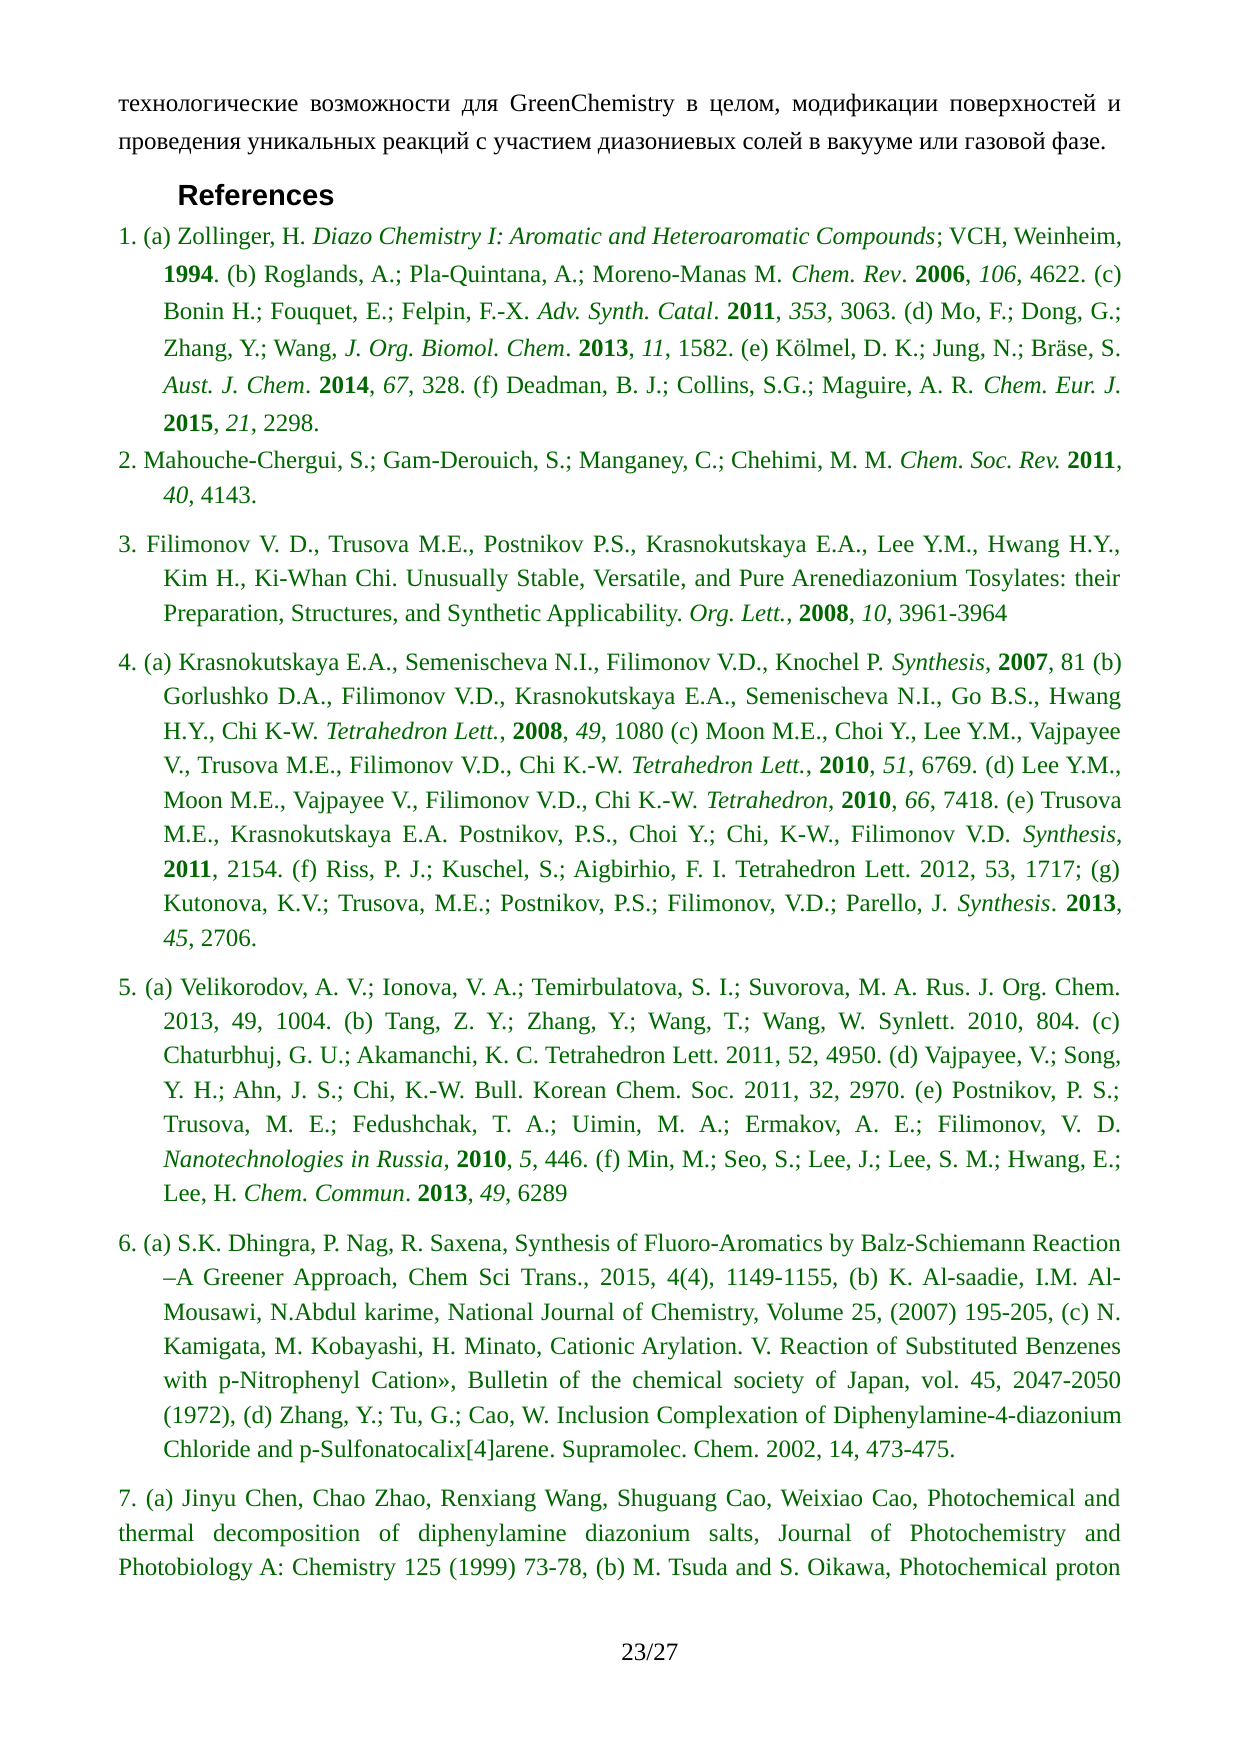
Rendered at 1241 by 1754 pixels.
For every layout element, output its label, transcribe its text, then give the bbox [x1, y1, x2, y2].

text 7. (a) Jinyu Chen, Chao Zhao, Renxiang Wang, Shuguang Cao, Weixiao Cao, Photochemical and thermal decomposition of diphenylamine diazonium salts, Journal of Photochemistry and Photobiology A: Chemistry 125 (1999) 73-78, (b) M. Tsuda and S. Oikawa, Photochemical proton [118, 1483, 1122, 1581]
list 1. (a) Zollinger, H. Diazo Chemistry I: Aromatic and Heteroaromatic Compounds; VCH, Weinheim, 1994. (b) Roglands, A.; Pla-Quintana, A.; Moreno-Manas M. Chem. Rev. 2006, 106, 4622. (c) Bonin H.; Fouquet, E.; Felpin, F.-X. Adv. Synth. Catal. 2011, 353, 3063. (d) Mo, F.; Dong, G.; Zhang, Y.; Wang, J. Org. Biomol. Chem. 2013, 11, 1582. (e) Kölmel, D. K.; Jung, N.; Bräse, S. Aust. J. Chem. 2014, 67, 328. (f) Deadman, B. J.; Collins, S.G.; Maguire, A. R. Chem. Eur. J. 2015, 21, 2298. [118, 221, 1122, 437]
list 5. (a) Velikorodov, A. V.; Ionova, V. A.; Temirbulatova, S. I.; Suvorova, M. A. Rus. J. Org. Chem. 2013, 49, 1004. (b) Tang, Z. Y.; Zhang, Y.; Wang, T.; Wang, W. Synlett. 2010, 804. (c) Chaturbhuj, G. U.; Akamanchi, K. C. Tetrahedron Lett. 2011, 52, 4950. (d) Vajpayee, V.; Song, Y. H.; Ahn, J. S.; Chi, K.-W. Bull. Korean Chem. Soc. 2011, 32, 2970. (e) Postnikov, P. S.; Trusova, M. E.; Fedushchak, T. A.; Uimin, M. A.; Ermakov, A. E.; Filimonov, V. D. Nanotechnologies in Russia, 2010, 5, 446. (f) Min, M.; Seo, S.; Lee, J.; Lee, S. M.; Hwang, E.; Lee, H. Chem. Commun. 2013, 49, 6289 [118, 972, 1122, 1207]
list 2. Mahouche-Chergui, S.; Gam-Derouich, S.; Manganey, C.; Chehimi, M. M. Chem. Soc. Rev. 2011, 40, 4143. [118, 445, 1122, 508]
list 4. (a) Krasnokutskaya E.A., Semenischeva N.I., Filimonov V.D., Knochel P. Synthesis, 2007, 81 (b) Gorlushko D.A., Filimonov V.D., Krasnokutskaya E.A., Semenischeva N.I., Go B.S., Hwang H.Y., Chi K-W. Tetrahedron Lett., 2008, 49, 1080 (c) Moon M.E., Choi Y., Lee Y.M., Vajpayee V., Trusova M.E., Filimonov V.D., Chi K.-W. Tetrahedron Lett., 2010, 51, 6769. (d) Lee Y.M., Moon M.E., Vajpayee V., Filimonov V.D., Chi K.-W. Tetrahedron, 2010, 66, 7418. (e) Trusova M.E., Krasnokutskaya E.A. Postnikov, P.S., Choi Y.; Chi, K-W., Filimonov V.D. Synthesis, 2011, 2154. (f) Riss, P. J.; Kuschel, S.; Aigbirhio, F. I. Tetrahedron Lett. 2012, 53, 1717; (g) Kutonova, K.V.; Trusova, M.E.; Postnikov, P.S.; Filimonov, V.D.; Parello, J. Synthesis. 2013, 45, 2706. [118, 647, 1122, 951]
list 3. Filimonov V. D., Trusova M.E., Postnikov P.S., Krasnokutskaya E.A., Lee Y.M., Hwang H.Y., Kim H., Ki-Whan Chi. Unusually Stable, Versatile, and Pure Arenediazonium Tosylates: their Preparation, Structures, and Synthetic Applicability. Org. Lett., 2008, 10, 3961-3964 [118, 529, 1122, 626]
list технологические возможности для GreenChemistry в целом, модификации поверхностей и проведения уникальных реакций с участием диазониевых солей в вакууме или газовой фазе. [118, 88, 1122, 154]
subtitle References [118, 178, 1122, 211]
list 6. (a) S.K. Dhingra, P. Nag, R. Saxena, Synthesis of Fluoro-Aromatics by Balz-Schiemann Reaction –A Greener Approach, Chem Sci Trans., 2015, 4(4), 1149-1155, (b) K. Al-saadie, I.M. Al-Mousawi, N.Abdul karime, National Journal of Chemistry, Volume 25, (2007) 195-205, (c) N. Kamigata, M. Kobayashi, H. Minato, Cationic Arylation. V. Reaction of Substituted Benzenes with p-Nitrophenyl Cation», Bulletin of the chemical society of Japan, vol. 45, 2047-2050 (1972), (d) Zhang, Y.; Tu, G.; Cao, W. Inclusion Complexation of Diphenylamine-4-diazonium Chloride and p-Sulfonatocalix[4]arene. Supramolec. Chem. 2002, 14, 473-475. [118, 1228, 1122, 1463]
